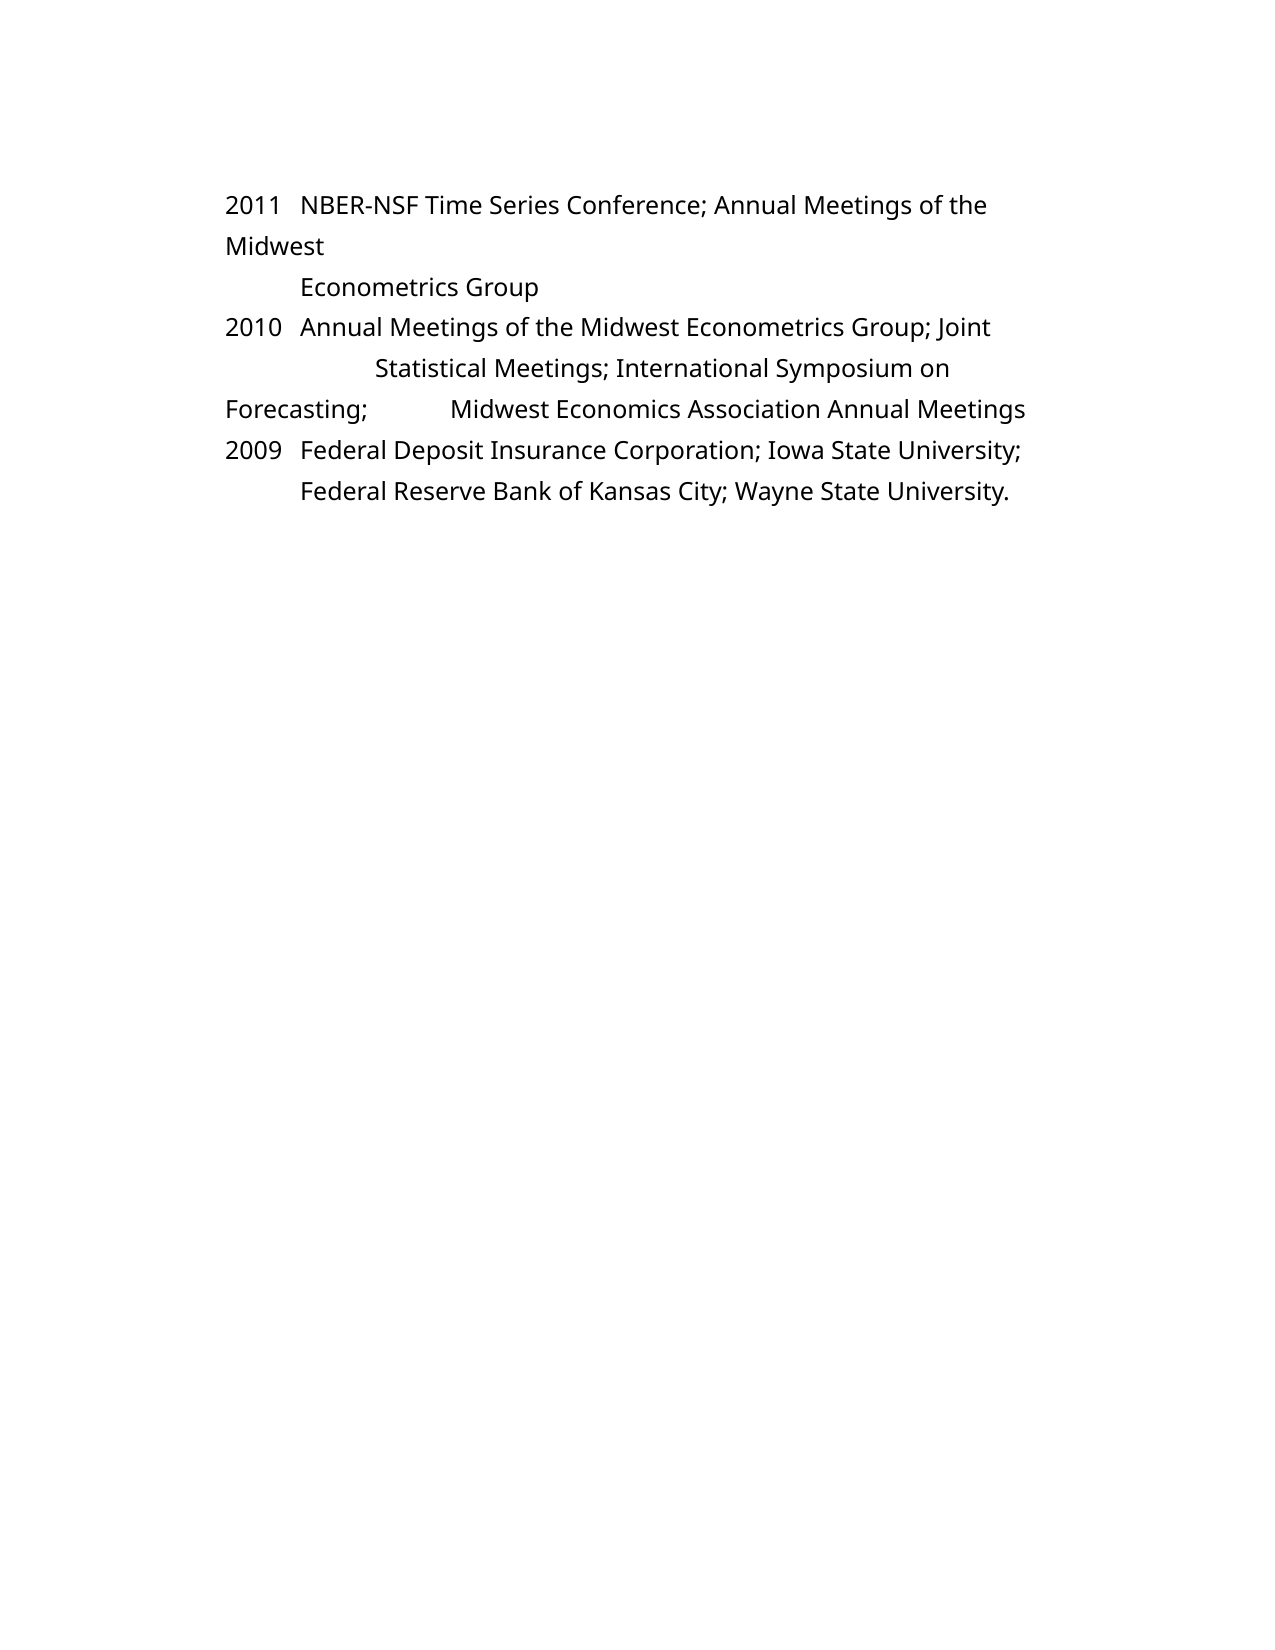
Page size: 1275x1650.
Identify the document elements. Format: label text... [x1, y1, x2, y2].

text 2011 NBER-NSF Time Series Conference; Annual Meetings of the Midwest [225, 187, 1050, 262]
text Econometrics Group [225, 269, 1050, 303]
text 2009 Federal Deposit Insurance Corporation; Iowa State University; Federal Reserve Bank of Kansas City; Wayne State University. [225, 432, 1050, 507]
text 2010 Annual Meetings of the Midwest Econometrics Group; Joint Statistical Meetings; International Symposium on Forecasting; Midwest Economics Association Annual Meetings [225, 310, 1050, 426]
